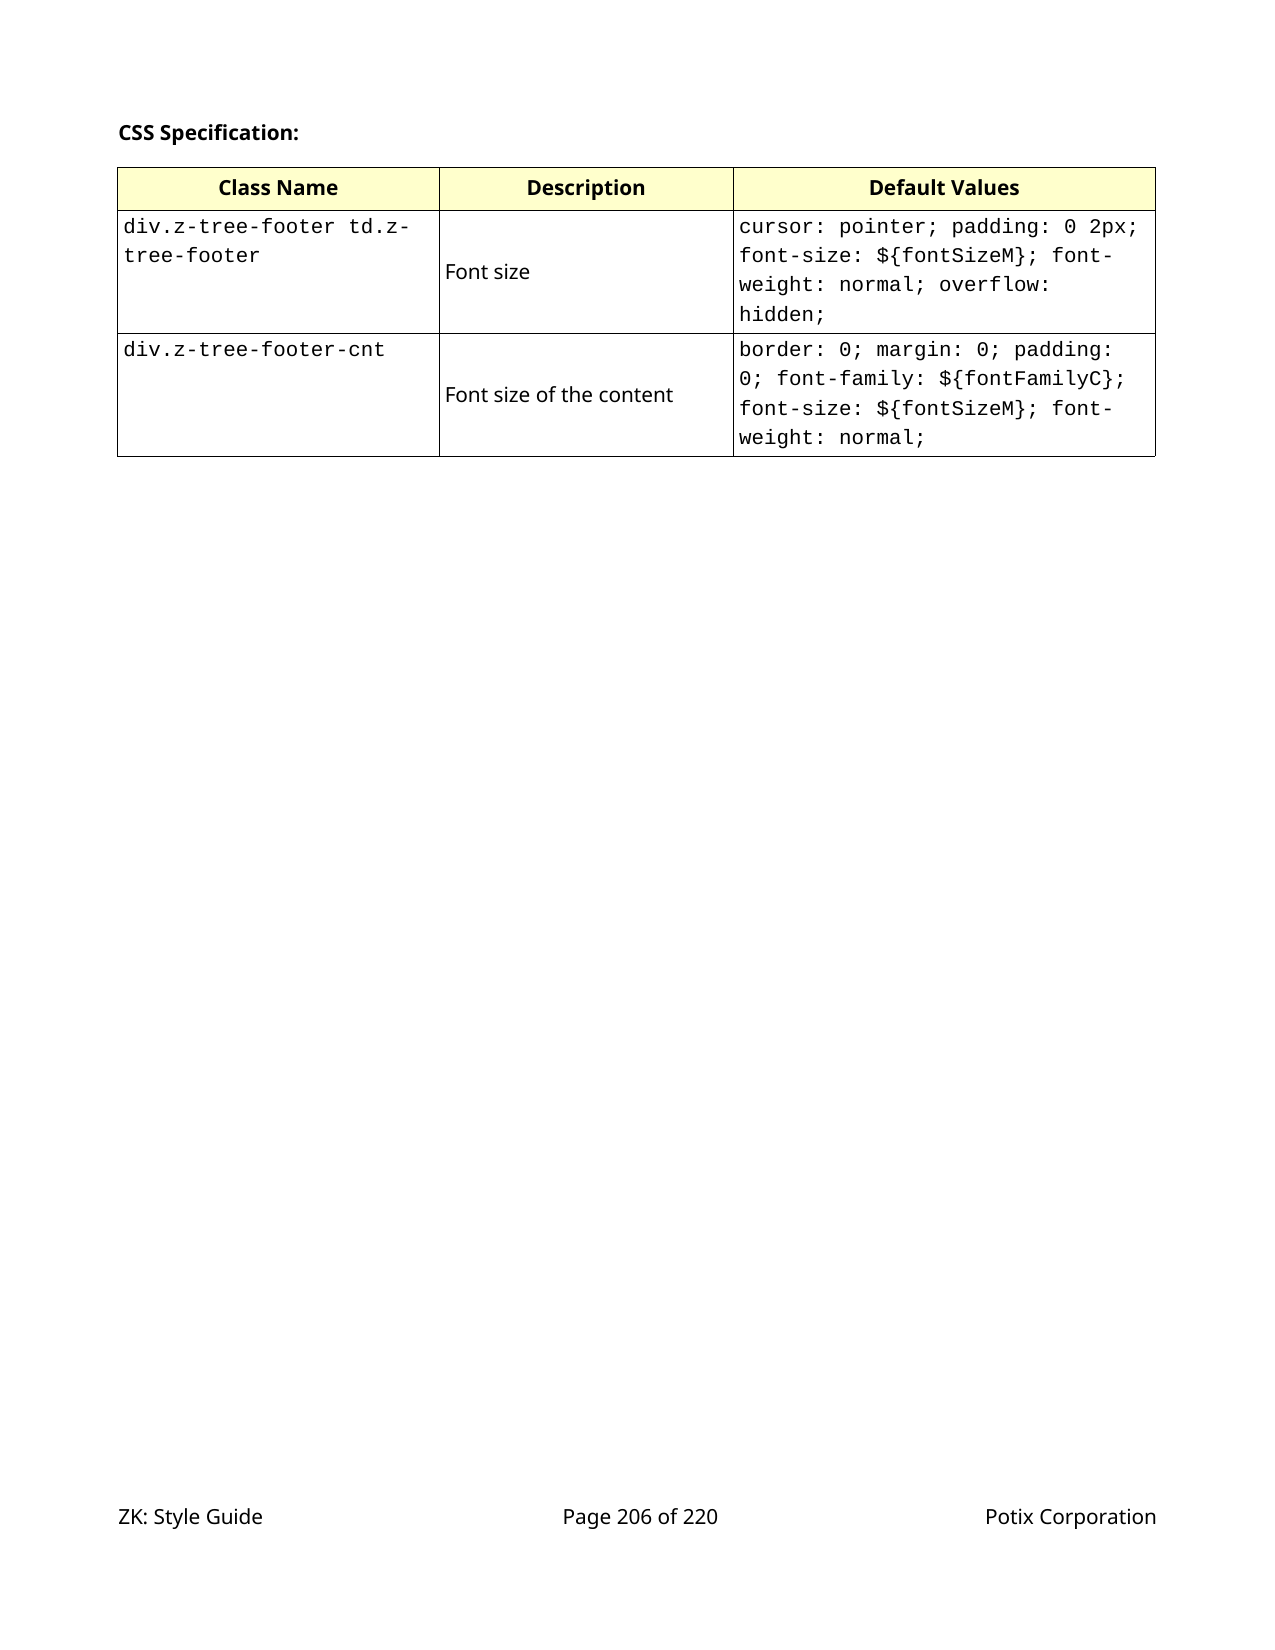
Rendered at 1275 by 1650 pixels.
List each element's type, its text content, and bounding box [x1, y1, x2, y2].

table_header Class Name [118, 168, 439, 210]
table_cell div.z-tree-footer-cnt [118, 334, 439, 456]
table_cell div.z-tree-footer td.z-tree-footer [118, 211, 439, 333]
table_cell Font size of the content [440, 334, 733, 456]
table_cell Font size [440, 211, 733, 333]
table_header Description [440, 168, 733, 210]
table_cell cursor: pointer; padding: 0 2px; font-size: ${fontSizeM}; font-weight: normal; overflow: hidden; [734, 211, 1155, 333]
text CSS Specification: [118, 118, 1157, 146]
table_header Default Values [734, 168, 1155, 210]
table_cell border: 0; margin: 0; padding: 0; font-family: ${fontFamilyC}; font-size: ${fontSizeM}; font-weight: normal; [734, 334, 1155, 456]
